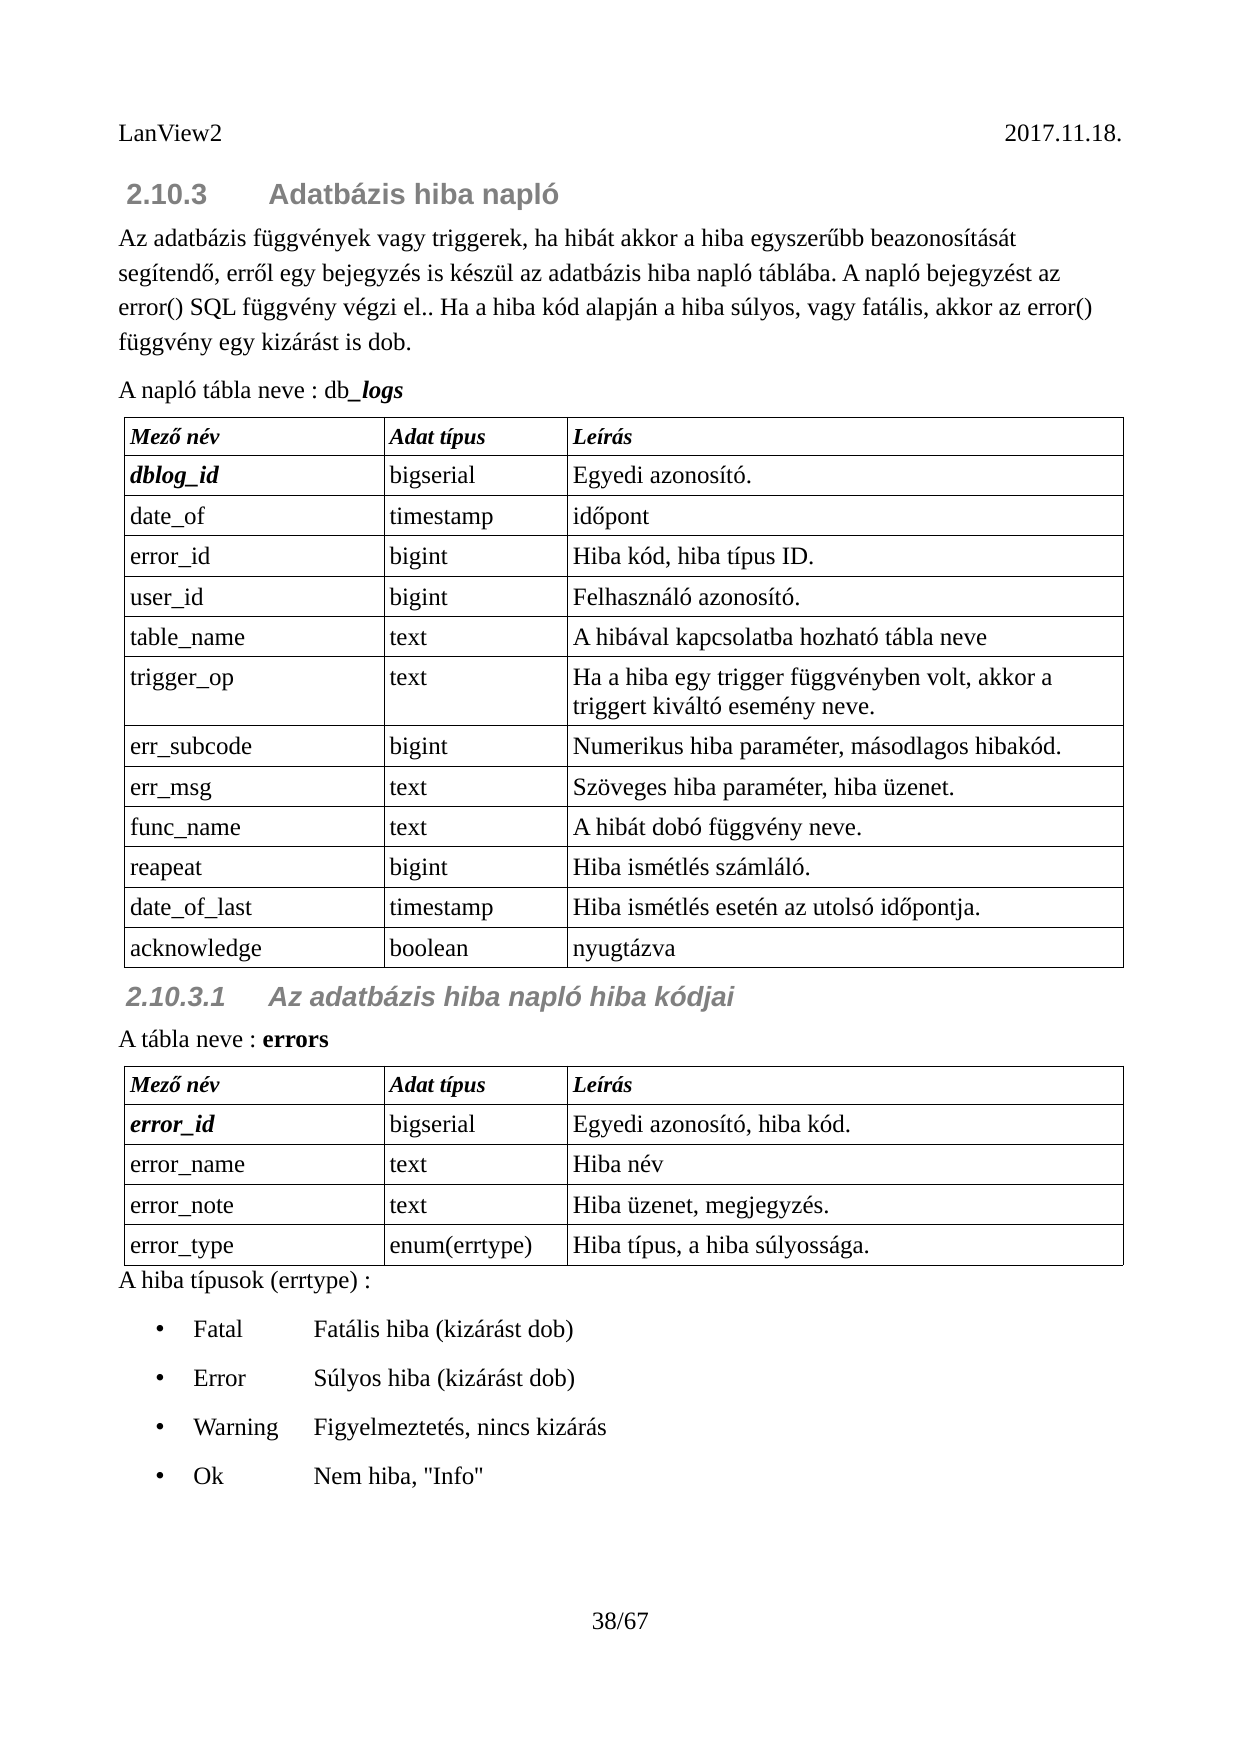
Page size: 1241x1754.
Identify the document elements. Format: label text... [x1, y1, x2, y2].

list Fatal Fatális hiba (kizárást dob) [156, 1314, 1122, 1343]
table_cell Hiba név [568, 1145, 1123, 1184]
table_cell text [385, 767, 567, 806]
table_cell func_name [125, 807, 384, 846]
table_cell Hiba kód, hiba típus ID. [568, 536, 1123, 576]
list Warning Figyelmeztetés, nincs kizárás [156, 1412, 1122, 1441]
table_cell acknowledge [125, 928, 384, 967]
table_cell Hiba ismétlés számláló. [568, 847, 1123, 887]
table_cell error_id [125, 1105, 384, 1144]
text Az adatbázis függvények vagy triggerek, ha hibát akkor a hiba egyszerűbb beazonosítását segítendő, erről egy bejegyzés is készül az adatbázis hiba napló táblába. A napló bejegyzést az error() SQL függvény végzi el.. Ha a hiba kód alapján a hiba súlyos, vagy fatális, akkor az error() függvény egy kizárást is dob. [118, 223, 1122, 355]
table_cell error_note [125, 1185, 384, 1224]
table_header Adat típus [385, 418, 567, 455]
table_header Mező név [125, 1067, 384, 1103]
table_cell Hiba ismétlés esetén az utolsó időpontja. [568, 888, 1123, 927]
table_cell trigger_op [125, 657, 384, 725]
table_cell timestamp [385, 888, 567, 927]
subtitle Az adatbázis hiba napló hiba kódjai [118, 980, 1122, 1012]
list Error Súlyos hiba (kizárást dob) [156, 1363, 1122, 1392]
table_cell időpont [568, 496, 1123, 535]
table_header Leírás [568, 418, 1123, 455]
table_cell text [385, 617, 567, 656]
table_cell err_subcode [125, 726, 384, 766]
table_cell Egyedi azonosító, hiba kód. [568, 1105, 1123, 1144]
table_cell A hibával kapcsolatba hozható tábla neve [568, 617, 1123, 656]
table_cell Felhasználó azonosító. [568, 577, 1123, 616]
table_cell timestamp [385, 496, 567, 535]
table_cell bigint [385, 536, 567, 576]
table_cell table_name [125, 617, 384, 656]
subtitle Adatbázis hiba napló [118, 177, 1122, 211]
table_header Leírás [568, 1067, 1123, 1103]
table_cell Ha a hiba egy trigger függvényben volt, akkor a triggert kiváltó esemény neve. [568, 657, 1123, 725]
table_cell date_of_last [125, 888, 384, 927]
table_cell Numerikus hiba paraméter, másodlagos hibakód. [568, 726, 1123, 766]
table_cell bigint [385, 847, 567, 887]
table_cell error_type [125, 1225, 384, 1265]
text A napló tábla neve : db_logs [118, 376, 1122, 404]
table_cell bigint [385, 726, 567, 766]
table_cell err_msg [125, 767, 384, 806]
list Ok Nem hiba, ''Info'' [156, 1461, 1122, 1490]
table_cell bigserial [385, 456, 567, 495]
table_cell date_of [125, 496, 384, 535]
table_cell text [385, 1185, 567, 1224]
table_cell text [385, 1145, 567, 1184]
table_cell user_id [125, 577, 384, 616]
table_cell Hiba típus, a hiba súlyossága. [568, 1225, 1123, 1265]
table_header Mező név [125, 418, 384, 455]
table_header Adat típus [385, 1067, 567, 1103]
table_cell bigint [385, 577, 567, 616]
text A hiba típusok (errtype) : [118, 1265, 1122, 1293]
table_cell Hiba üzenet, megjegyzés. [568, 1185, 1123, 1224]
table_cell error_name [125, 1145, 384, 1184]
table_cell bigserial [385, 1105, 567, 1144]
table_cell reapeat [125, 847, 384, 887]
text A tábla neve : errors [118, 1024, 1122, 1053]
table_cell A hibát dobó függvény neve. [568, 807, 1123, 846]
table_cell enum(errtype) [385, 1225, 567, 1265]
table_cell Szöveges hiba paraméter, hiba üzenet. [568, 767, 1123, 806]
table_cell dblog_id [125, 456, 384, 495]
table_cell nyugtázva [568, 928, 1123, 967]
table_cell text [385, 657, 567, 725]
table_cell Egyedi azonosító. [568, 456, 1123, 495]
table_cell text [385, 807, 567, 846]
table_cell error_id [125, 536, 384, 576]
table_cell boolean [385, 928, 567, 967]
